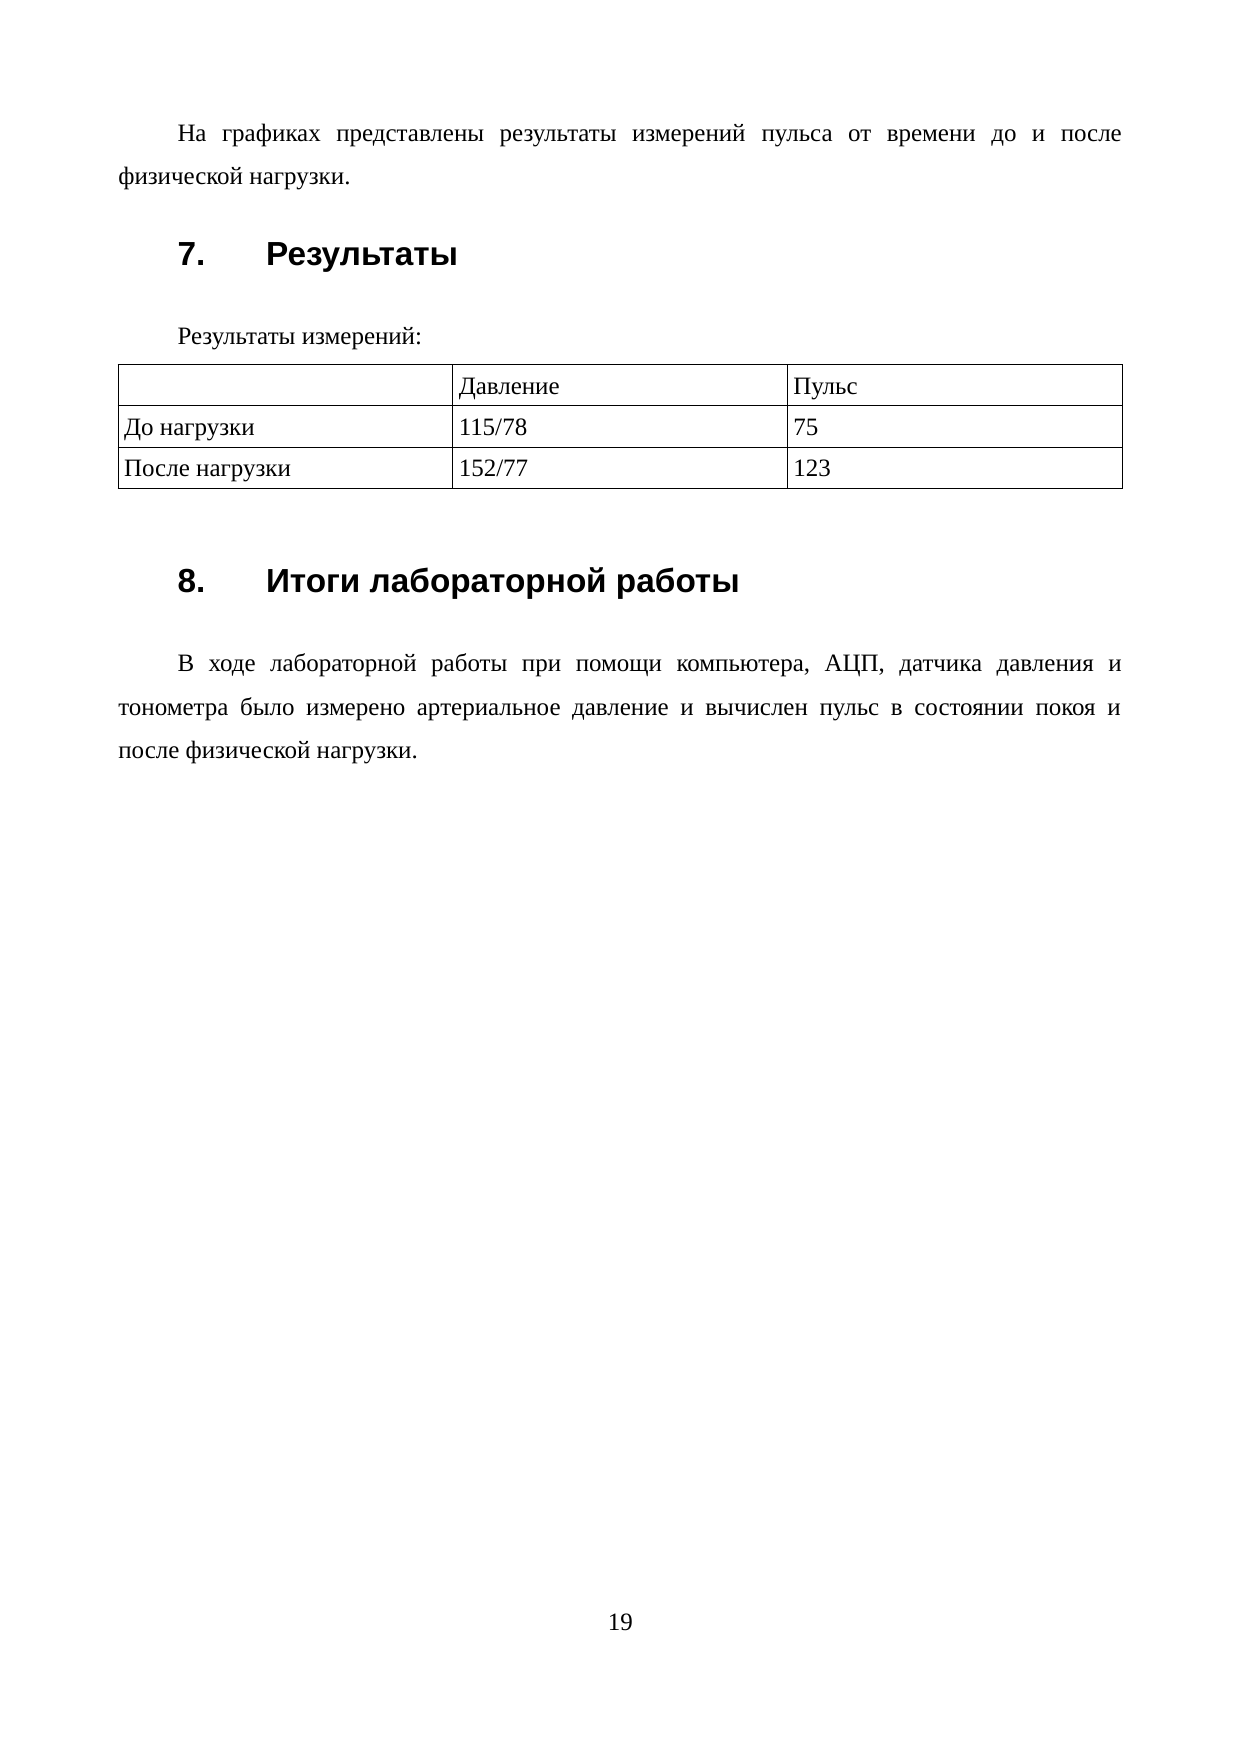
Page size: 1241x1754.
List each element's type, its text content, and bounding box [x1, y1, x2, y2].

text На графиках представлены результаты измерений пульса от времени до и после физической нагрузки. [118, 118, 1122, 190]
subtitle Результаты [118, 234, 1122, 272]
table_cell 152/77 [453, 448, 787, 488]
table_header Пульс [788, 365, 1122, 405]
subtitle Итоги лабораторной работы [118, 561, 1122, 600]
table_cell 75 [788, 406, 1122, 447]
table_cell До нагрузки [119, 406, 452, 447]
table_header Давление [453, 365, 787, 405]
table_header [119, 365, 452, 405]
table_cell 115/78 [453, 406, 787, 447]
text В ходе лабораторной работы при помощи компьютера, АЦП, датчика давления и тонометра было измерено артериальное давление и вычислен пульс в состоянии покоя и после физической нагрузки. [118, 648, 1122, 763]
text Результаты измерений: [118, 321, 1122, 350]
table_cell После нагрузки [119, 448, 452, 488]
table_cell 123 [788, 448, 1122, 488]
